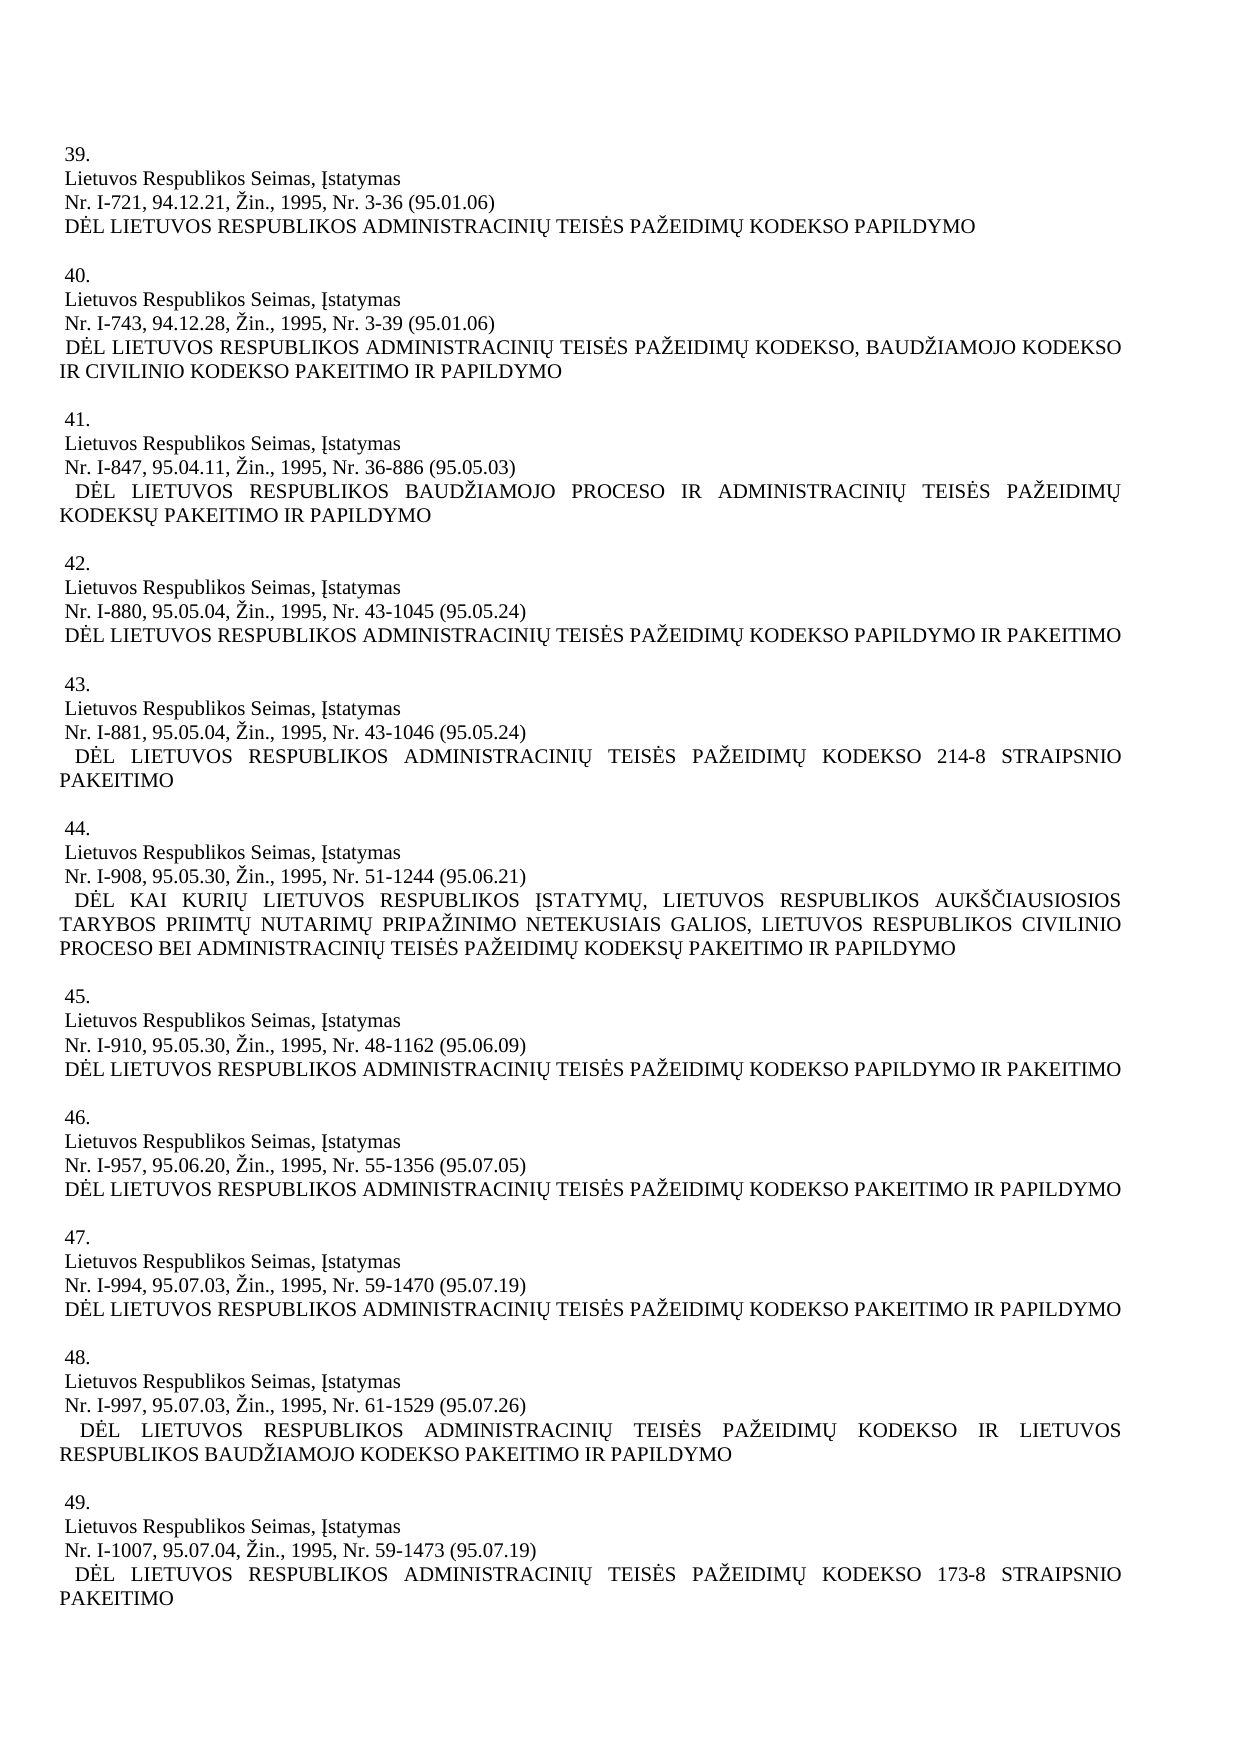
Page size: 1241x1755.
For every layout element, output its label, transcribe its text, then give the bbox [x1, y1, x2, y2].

text Lietuvos Respublikos Seimas, Įstatymas [59, 575, 1122, 599]
text 46. [59, 1105, 1122, 1129]
text Nr. I-910, 95.05.30, Žin., 1995, Nr. 48-1162 (95.06.09) [59, 1032, 1122, 1057]
text Lietuvos Respublikos Seimas, Įstatymas [59, 431, 1122, 455]
text 39. [59, 142, 1122, 166]
text Lietuvos Respublikos Seimas, Įstatymas [59, 1249, 1122, 1273]
text DĖL LIETUVOS RESPUBLIKOS BAUDŽIAMOJO PROCESO IR ADMINISTRACINIŲ TEISĖS PAŽEIDIMŲ KODEKSŲ PAKEITIMO IR PAPILDYMO [59, 479, 1122, 527]
text Lietuvos Respublikos Seimas, Įstatymas [59, 1369, 1122, 1393]
text DĖL LIETUVOS RESPUBLIKOS ADMINISTRACINIŲ TEISĖS PAŽEIDIMŲ KODEKSO IR LIETUVOS RESPUBLIKOS BAUDŽIAMOJO KODEKSO PAKEITIMO IR PAPILDYMO [59, 1417, 1122, 1466]
text Nr. I-847, 95.04.11, Žin., 1995, Nr. 36-886 (95.05.03) [59, 455, 1122, 479]
text Nr. I-908, 95.05.30, Žin., 1995, Nr. 51-1244 (95.06.21) [59, 864, 1122, 888]
text 47. [59, 1225, 1122, 1249]
text 42. [59, 551, 1122, 575]
text DĖL LIETUVOS RESPUBLIKOS ADMINISTRACINIŲ TEISĖS PAŽEIDIMŲ KODEKSO PAKEITIMO IR PAPILDYMO [59, 1177, 1122, 1201]
text DĖL LIETUVOS RESPUBLIKOS ADMINISTRACINIŲ TEISĖS PAŽEIDIMŲ KODEKSO PAPILDYMO IR PAKEITIMO [59, 1057, 1122, 1081]
text Lietuvos Respublikos Seimas, Įstatymas [59, 840, 1122, 864]
text 41. [59, 407, 1122, 431]
text Lietuvos Respublikos Seimas, Įstatymas [59, 287, 1122, 311]
text Lietuvos Respublikos Seimas, Įstatymas [59, 1129, 1122, 1153]
text Nr. I-1007, 95.07.04, Žin., 1995, Nr. 59-1473 (95.07.19) [59, 1538, 1122, 1562]
text Nr. I-881, 95.05.04, Žin., 1995, Nr. 43-1046 (95.05.24) [59, 720, 1122, 744]
text DĖL KAI KURIŲ LIETUVOS RESPUBLIKOS ĮSTATYMŲ, LIETUVOS RESPUBLIKOS AUKŠČIAUSIOSIOS TARYBOS PRIIMTŲ NUTARIMŲ PRIPAŽINIMO NETEKUSIAIS GALIOS, LIETUVOS RESPUBLIKOS CIVILINIO PROCESO BEI ADMINISTRACINIŲ TEISĖS PAŽEIDIMŲ KODEKSŲ PAKEITIMO IR PAPILDYMO [59, 888, 1122, 960]
text DĖL LIETUVOS RESPUBLIKOS ADMINISTRACINIŲ TEISĖS PAŽEIDIMŲ KODEKSO, BAUDŽIAMOJO KODEKSO IR CIVILINIO KODEKSO PAKEITIMO IR PAPILDYMO [59, 335, 1122, 383]
text 40. [59, 262, 1122, 287]
text 48. [59, 1345, 1122, 1369]
text 43. [59, 672, 1122, 696]
text Lietuvos Respublikos Seimas, Įstatymas [59, 1008, 1122, 1032]
text DĖL LIETUVOS RESPUBLIKOS ADMINISTRACINIŲ TEISĖS PAŽEIDIMŲ KODEKSO PAPILDYMO IR PAKEITIMO [59, 623, 1122, 647]
text Nr. I-721, 94.12.21, Žin., 1995, Nr. 3-36 (95.01.06) [59, 190, 1122, 214]
text 44. [59, 816, 1122, 840]
text Lietuvos Respublikos Seimas, Įstatymas [59, 696, 1122, 720]
text DĖL LIETUVOS RESPUBLIKOS ADMINISTRACINIŲ TEISĖS PAŽEIDIMŲ KODEKSO PAKEITIMO IR PAPILDYMO [59, 1297, 1122, 1321]
text Lietuvos Respublikos Seimas, Įstatymas [59, 166, 1122, 190]
text Nr. I-880, 95.05.04, Žin., 1995, Nr. 43-1045 (95.05.24) [59, 599, 1122, 623]
text DĖL LIETUVOS RESPUBLIKOS ADMINISTRACINIŲ TEISĖS PAŽEIDIMŲ KODEKSO 173-8 STRAIPSNIO PAKEITIMO [59, 1562, 1122, 1610]
text Nr. I-743, 94.12.28, Žin., 1995, Nr. 3-39 (95.01.06) [59, 311, 1122, 335]
text DĖL LIETUVOS RESPUBLIKOS ADMINISTRACINIŲ TEISĖS PAŽEIDIMŲ KODEKSO 214-8 STRAIPSNIO PAKEITIMO [59, 744, 1122, 792]
text Lietuvos Respublikos Seimas, Įstatymas [59, 1514, 1122, 1538]
text Nr. I-997, 95.07.03, Žin., 1995, Nr. 61-1529 (95.07.26) [59, 1393, 1122, 1417]
text Nr. I-957, 95.06.20, Žin., 1995, Nr. 55-1356 (95.07.05) [59, 1153, 1122, 1177]
text 49. [59, 1490, 1122, 1514]
text 45. [59, 984, 1122, 1008]
text Nr. I-994, 95.07.03, Žin., 1995, Nr. 59-1470 (95.07.19) [59, 1273, 1122, 1297]
text DĖL LIETUVOS RESPUBLIKOS ADMINISTRACINIŲ TEISĖS PAŽEIDIMŲ KODEKSO PAPILDYMO [59, 214, 1122, 238]
